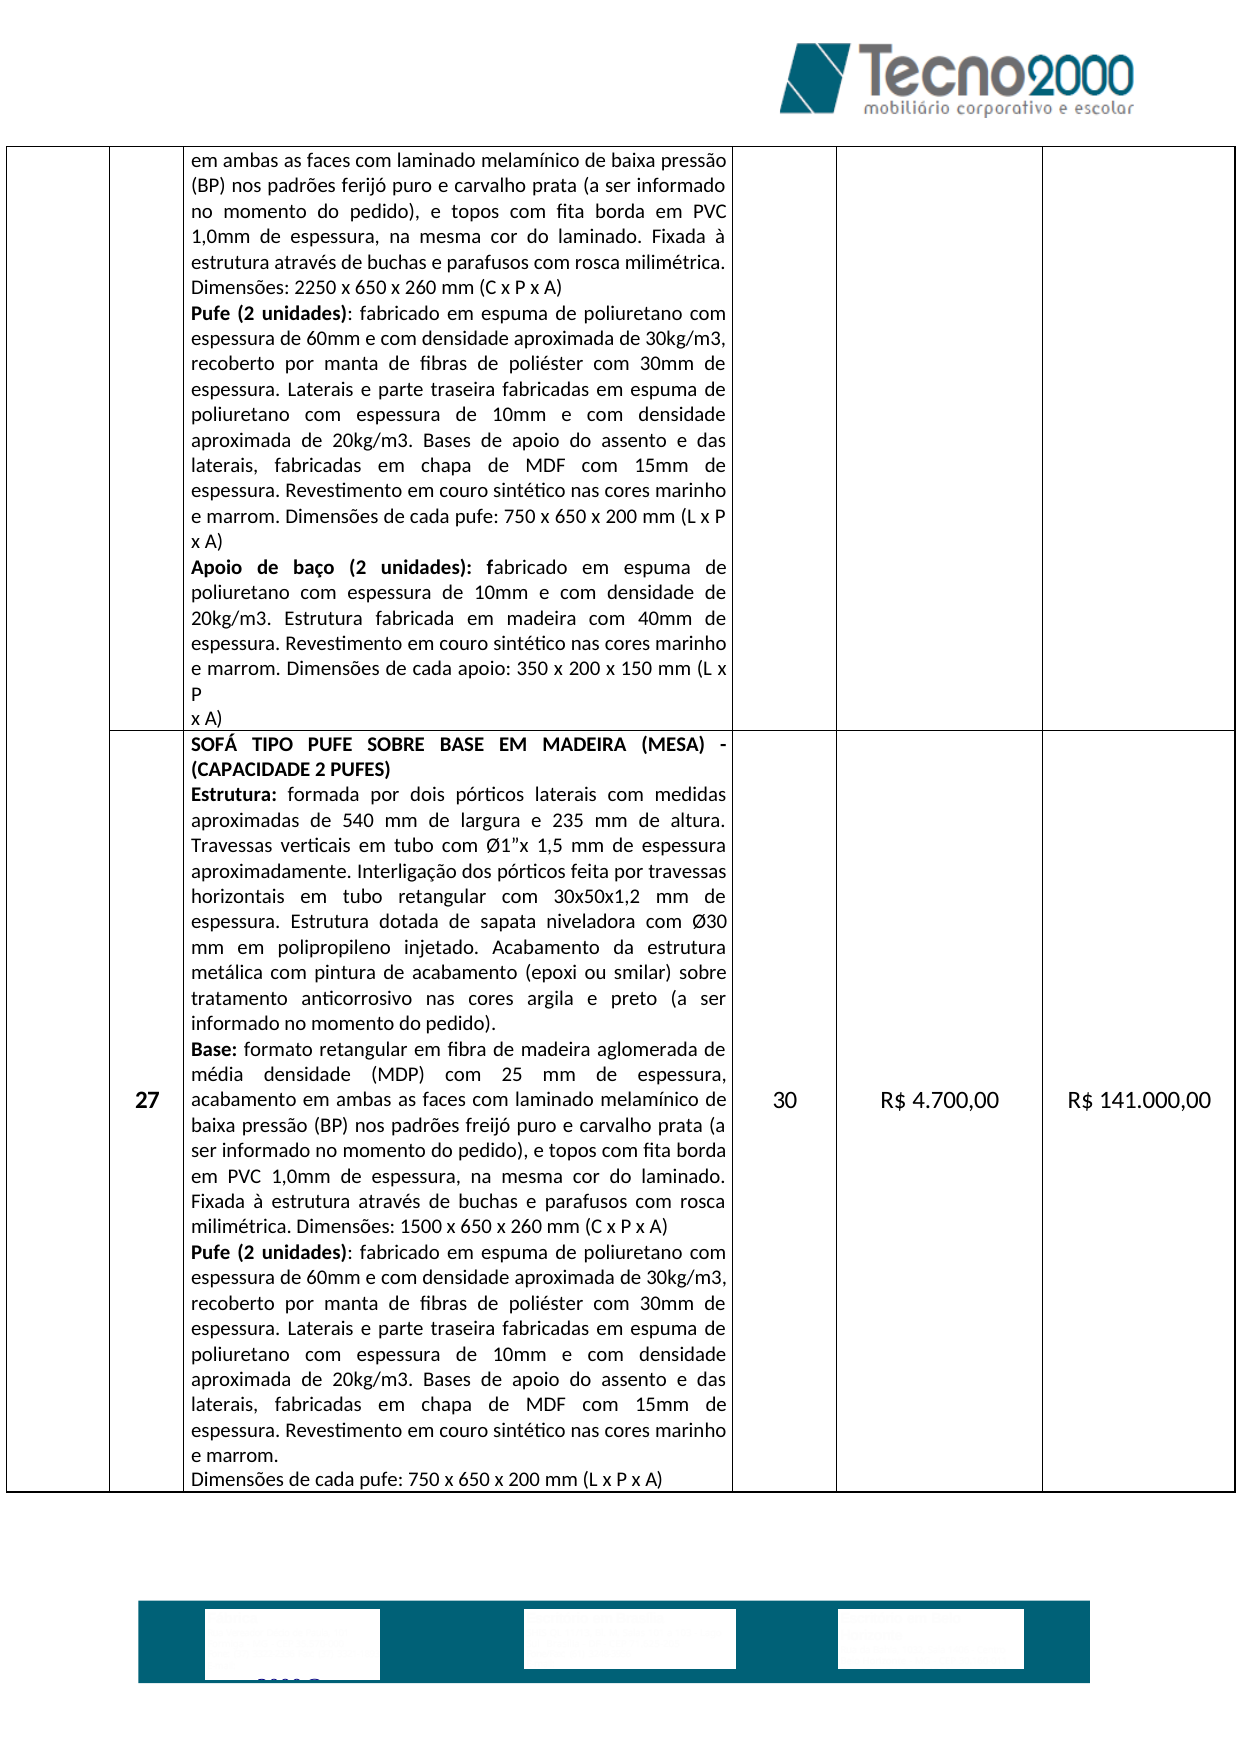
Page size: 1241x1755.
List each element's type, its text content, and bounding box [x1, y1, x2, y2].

table_header [110, 147, 183, 730]
table_cell SOFÁ TIPO PUFE SOBRE BASE EM MADEIRA (MESA) - (CAPACIDADE 2 PUFES) Estrutura: formada por dois pórticos laterais com medidas aproximadas de 540 mm de largura e 235 mm de altura. Travessas verticais em tubo com Ø1”x 1,5 mm de espessura aproximadamente. Interligação dos pórticos feita por travessas horizontais em tubo retangular com 30x50x1,2 mm de espessura. Estrutura dotada de sapata niveladora com Ø30 mm em polipropileno injetado. Acabamento da estrutura metálica com pintura de acabamento (epoxi ou smilar) sobre tratamento anticorrosivo nas cores argila e preto (a ser informado no momento do pedido). Base: formato retangular em fibra de madeira aglomerada de média densidade (MDP) com 25 mm de espessura, acabamento em ambas as faces com laminado melamínico de baixa pressão (BP) nos padrões freijó puro e carvalho prata (a ser informado no momento do pedido), e topos com fita borda em PVC 1,0mm de espessura, na mesma cor do laminado. Fixada à estrutura através de buchas e parafusos com rosca milimétrica. Dimensões: 1500 x 650 x 260 mm (C x P x A) Pufe (2 unidades): fabricado em espuma de poliuretano com espessura de 60mm e com densidade aproximada de 30kg/m3, recoberto por manta de fibras de poliéster com 30mm de espessura. Laterais e parte traseira fabricadas em espuma de poliuretano com espessura de 10mm e com densidade aproximada de 20kg/m3. Bases de apoio do assento e das laterais, fabricadas em chapa de MDF com 15mm de espessura. Revestimento em couro sintético nas cores marinho e marrom. Dimensões de cada pufe: 750 x 650 x 200 mm (L x P x A) [184, 731, 732, 1491]
table_header em ambas as faces com laminado melamínico de baixa pressão (BP) nos padrões ferijó puro e carvalho prata (a ser informado no momento do pedido), e topos com fita borda em PVC 1,0mm de espessura, na mesma cor do laminado. Fixada à estrutura através de buchas e parafusos com rosca milimétrica. Dimensões: 2250 x 650 x 260 mm (C x P x A) Pufe (2 unidades): fabricado em espuma de poliuretano com espessura de 60mm e com densidade aproximada de 30kg/m3, recoberto por manta de fibras de poliéster com 30mm de espessura. Laterais e parte traseira fabricadas em espuma de poliuretano com espessura de 10mm e com densidade aproximada de 20kg/m3. Bases de apoio do assento e das laterais, fabricadas em chapa de MDF com 15mm de espessura. Revestimento em couro sintético nas cores marinho e marrom. Dimensões de cada pufe: 750 x 650 x 200 mm (L x P x A) Apoio de baço (2 unidades): fabricado em espuma de poliuretano com espessura de 10mm e com densidade de 20kg/m3. Estrutura fabricada em madeira com 40mm de espessura. Revestimento em couro sintético nas cores marinho e marrom. Dimensões de cada apoio: 350 x 200 x 150 mm (L x P x A) [184, 147, 732, 730]
table_header [7, 147, 109, 1491]
table_header [1043, 147, 1234, 730]
table_header [733, 147, 836, 730]
table_header [837, 147, 1042, 730]
table_cell 27 [110, 731, 183, 1491]
table_cell R$ 4.700,00 [837, 731, 1042, 1491]
table_cell 30 [733, 731, 836, 1491]
table_cell R$ 141.000,00 [1043, 731, 1234, 1491]
